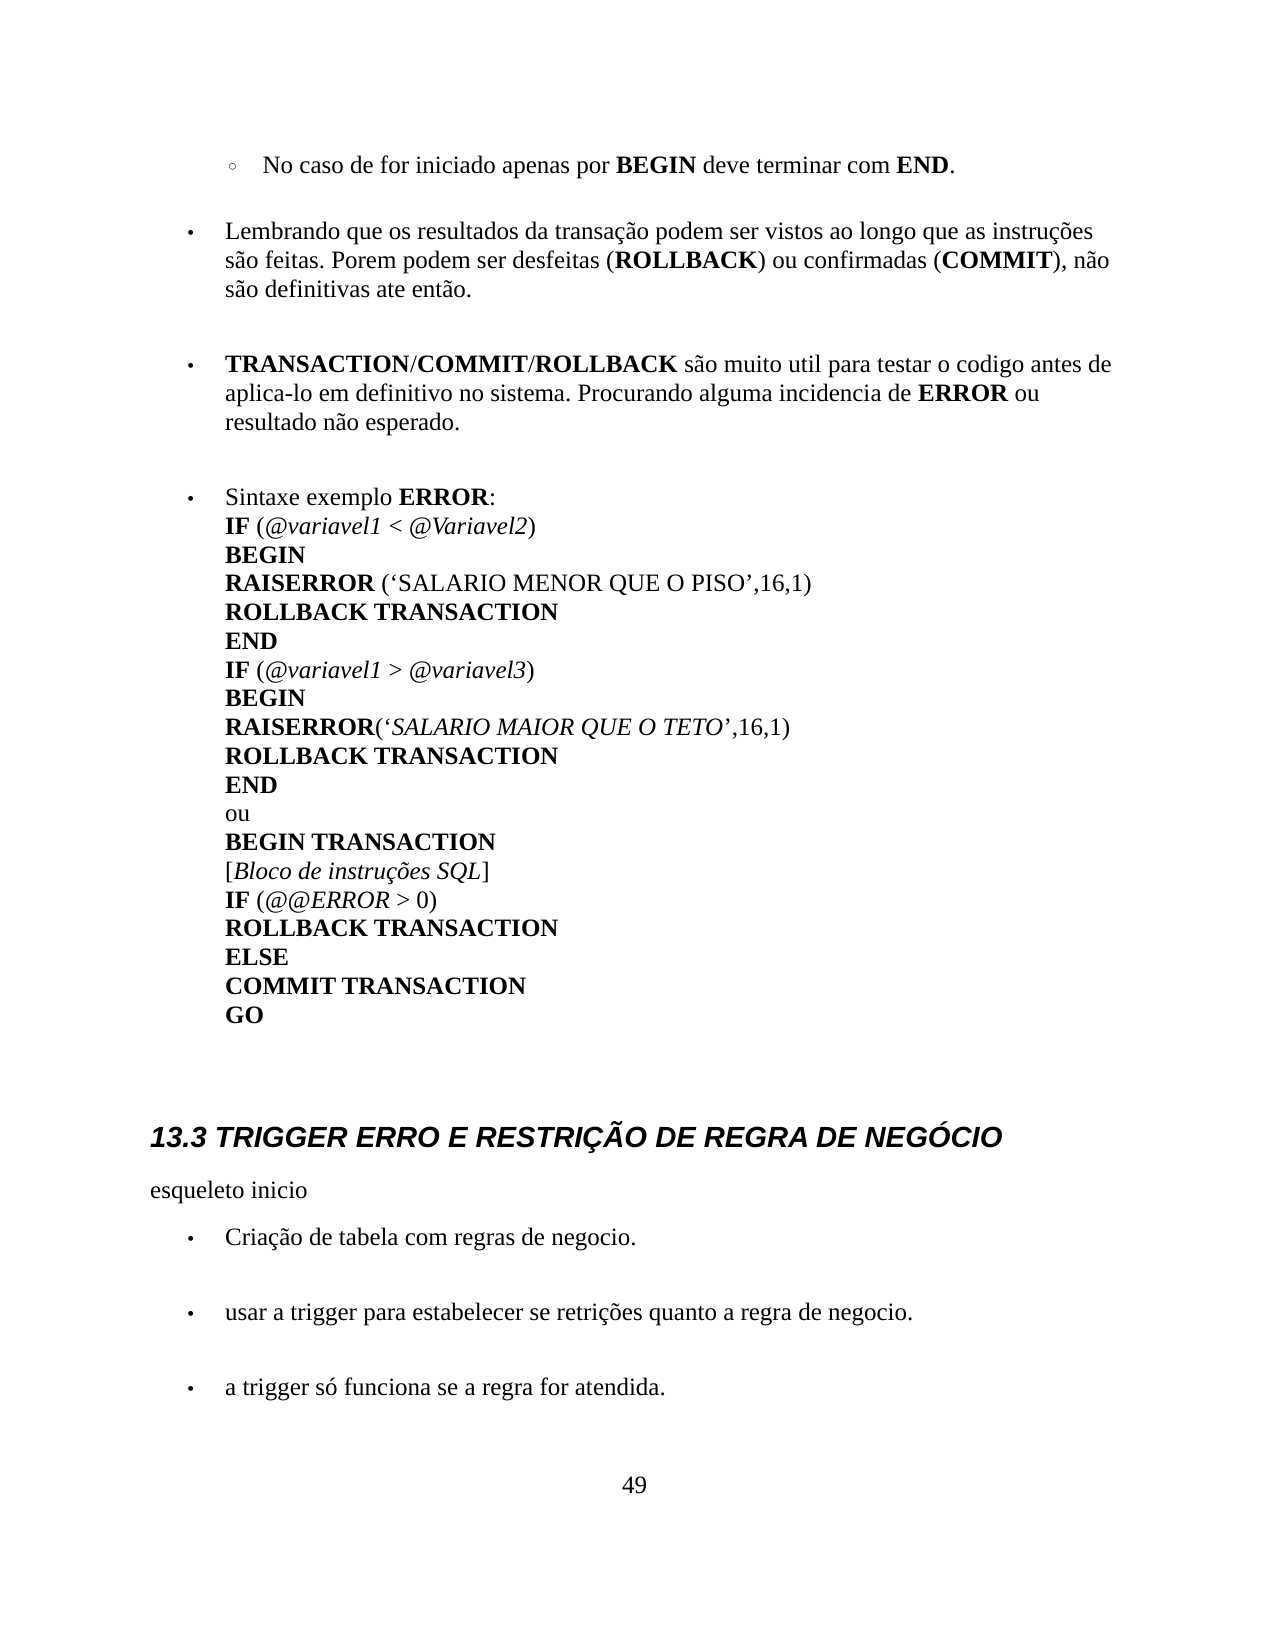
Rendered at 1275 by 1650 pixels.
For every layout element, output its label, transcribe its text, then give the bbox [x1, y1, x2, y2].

list Criação de tabela com regras de negocio. [187, 1222, 1125, 1279]
list a trigger só funciona se a regra for atendida. [187, 1372, 1125, 1430]
text esqueleto inicio [150, 1175, 1125, 1204]
list Sintaxe exemplo ERROR: IF (@variavel1 < @Variavel2) BEGIN RAISERROR (‘SALARIO MENOR QUE O PISO’,16,1) ROLLBACK TRANSACTION END IF (@variavel1 > @variavel3) BEGIN RAISERROR(‘SALARIO MAIOR QUE O TETO’,16,1) ROLLBACK TRANSACTION END ou BEGIN TRANSACTION [Bloco de instruções SQL] IF (@@ERROR > 0) ROLLBACK TRANSACTION ELSE COMMIT TRANSACTION GO [187, 482, 1125, 1057]
list TRANSACTION/COMMIT/ROLLBACK são muito util para testar o codigo antes de aplica-lo em definitivo no sistema. Procurando alguma incidencia de ERROR ou resultado não esperado. [187, 349, 1125, 464]
list No caso de for iniciado apenas por BEGIN deve terminar com END. [225, 150, 1125, 207]
subtitle 13.3 TRIGGER ERRO E RESTRIÇÃO DE REGRA DE NEGÓCIO [150, 1120, 1125, 1153]
list usar a trigger para estabelecer se retrições quanto a regra de negocio. [187, 1297, 1125, 1354]
list Lembrando que os resultados da transação podem ser vistos ao longo que as instruções são feitas. Porem podem ser desfeitas (ROLLBACK) ou confirmadas (COMMIT), não são definitivas ate então. [187, 216, 1125, 331]
